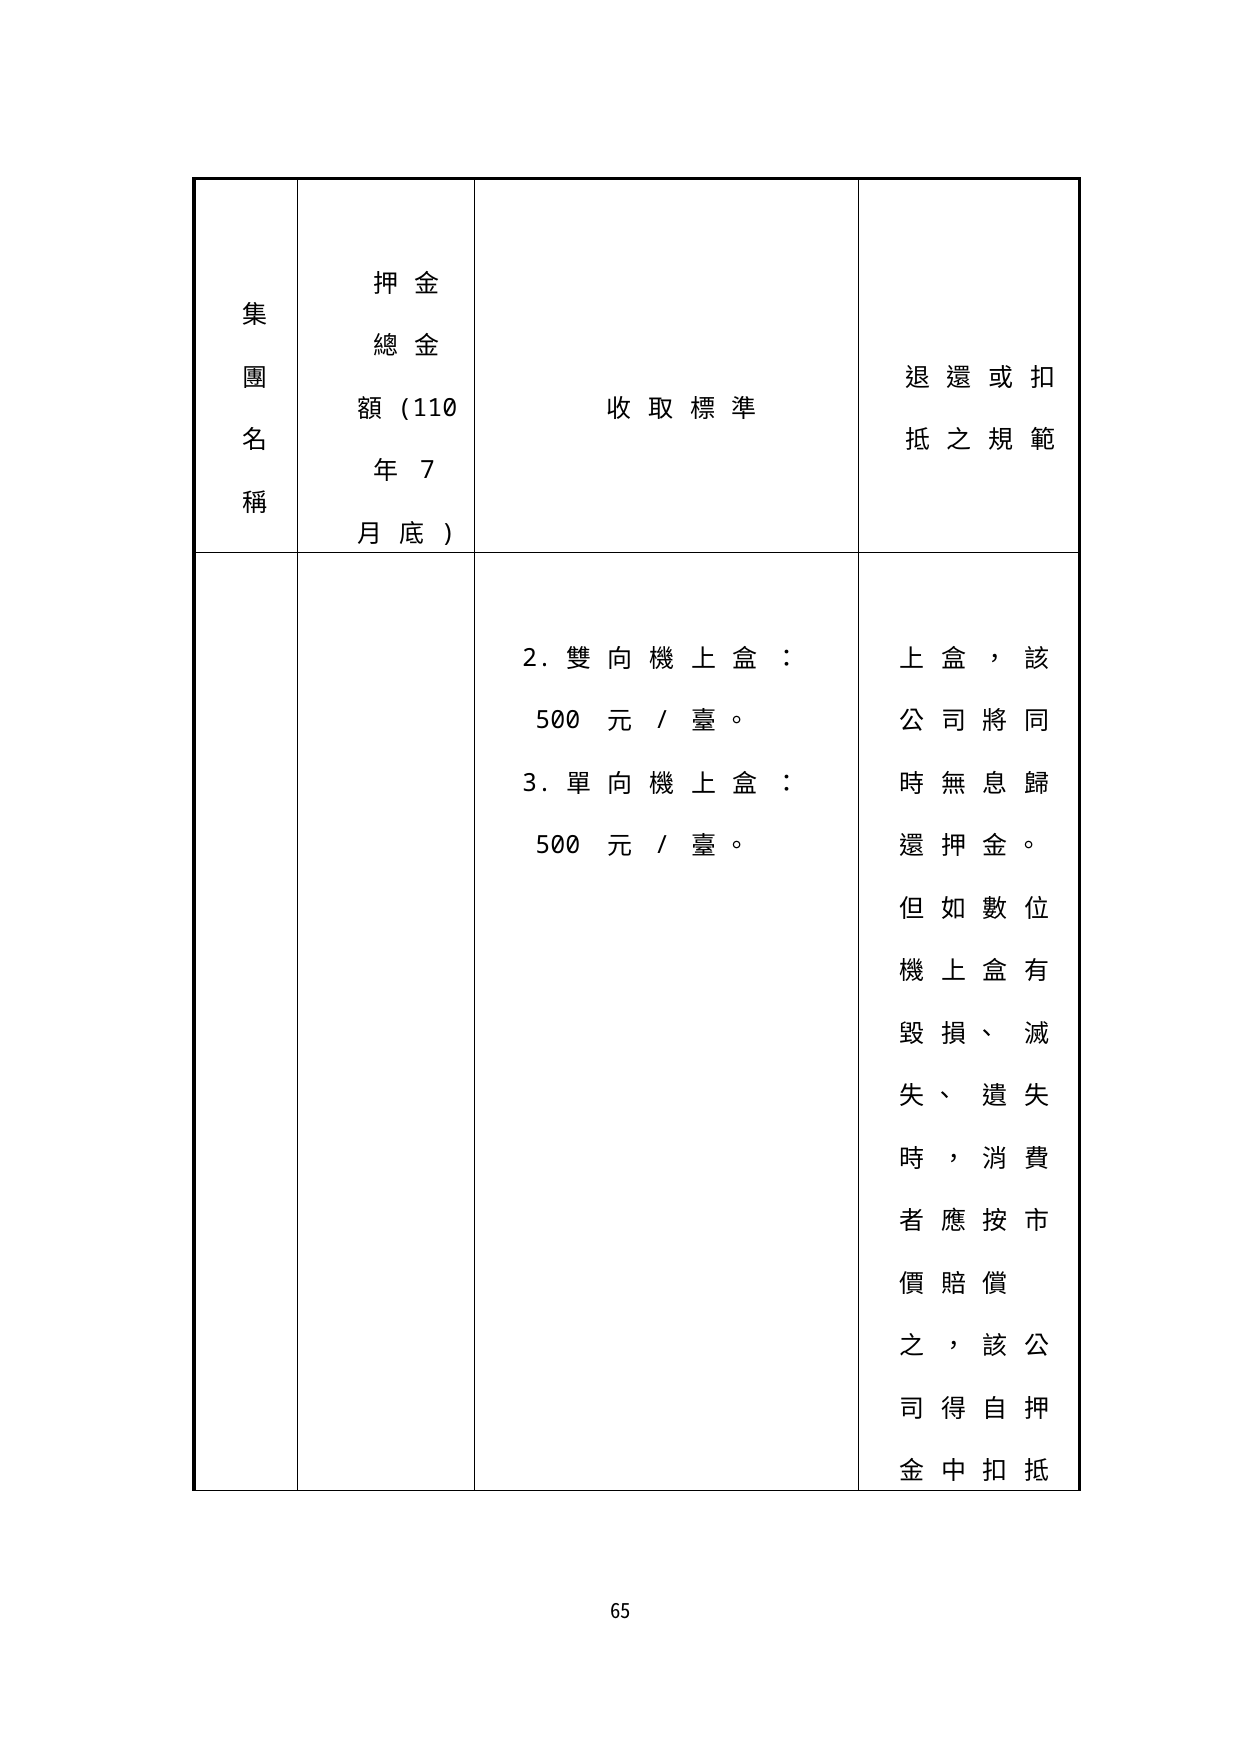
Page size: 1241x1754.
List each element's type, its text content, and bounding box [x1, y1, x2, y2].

table_cell 上盒，該公司將同時無息歸還押金。 但如數位機上盒有毀損、滅失、遺失時，消費者應按市價賠償之，該公司得自押金中扣抵 [859, 553, 1078, 1490]
table_cell 2.雙向機上盒：500元/臺。 3.單向機上盒：500元/臺。 [475, 553, 858, 1490]
table_header 收取標準 [475, 180, 858, 552]
table_header 退還或扣抵之規範 [859, 180, 1078, 552]
table_header 集團名稱 [196, 180, 297, 552]
table_cell [196, 553, 297, 1490]
table_cell [298, 553, 474, 1490]
table_header 押金總金額(110年7月底) [298, 180, 474, 552]
